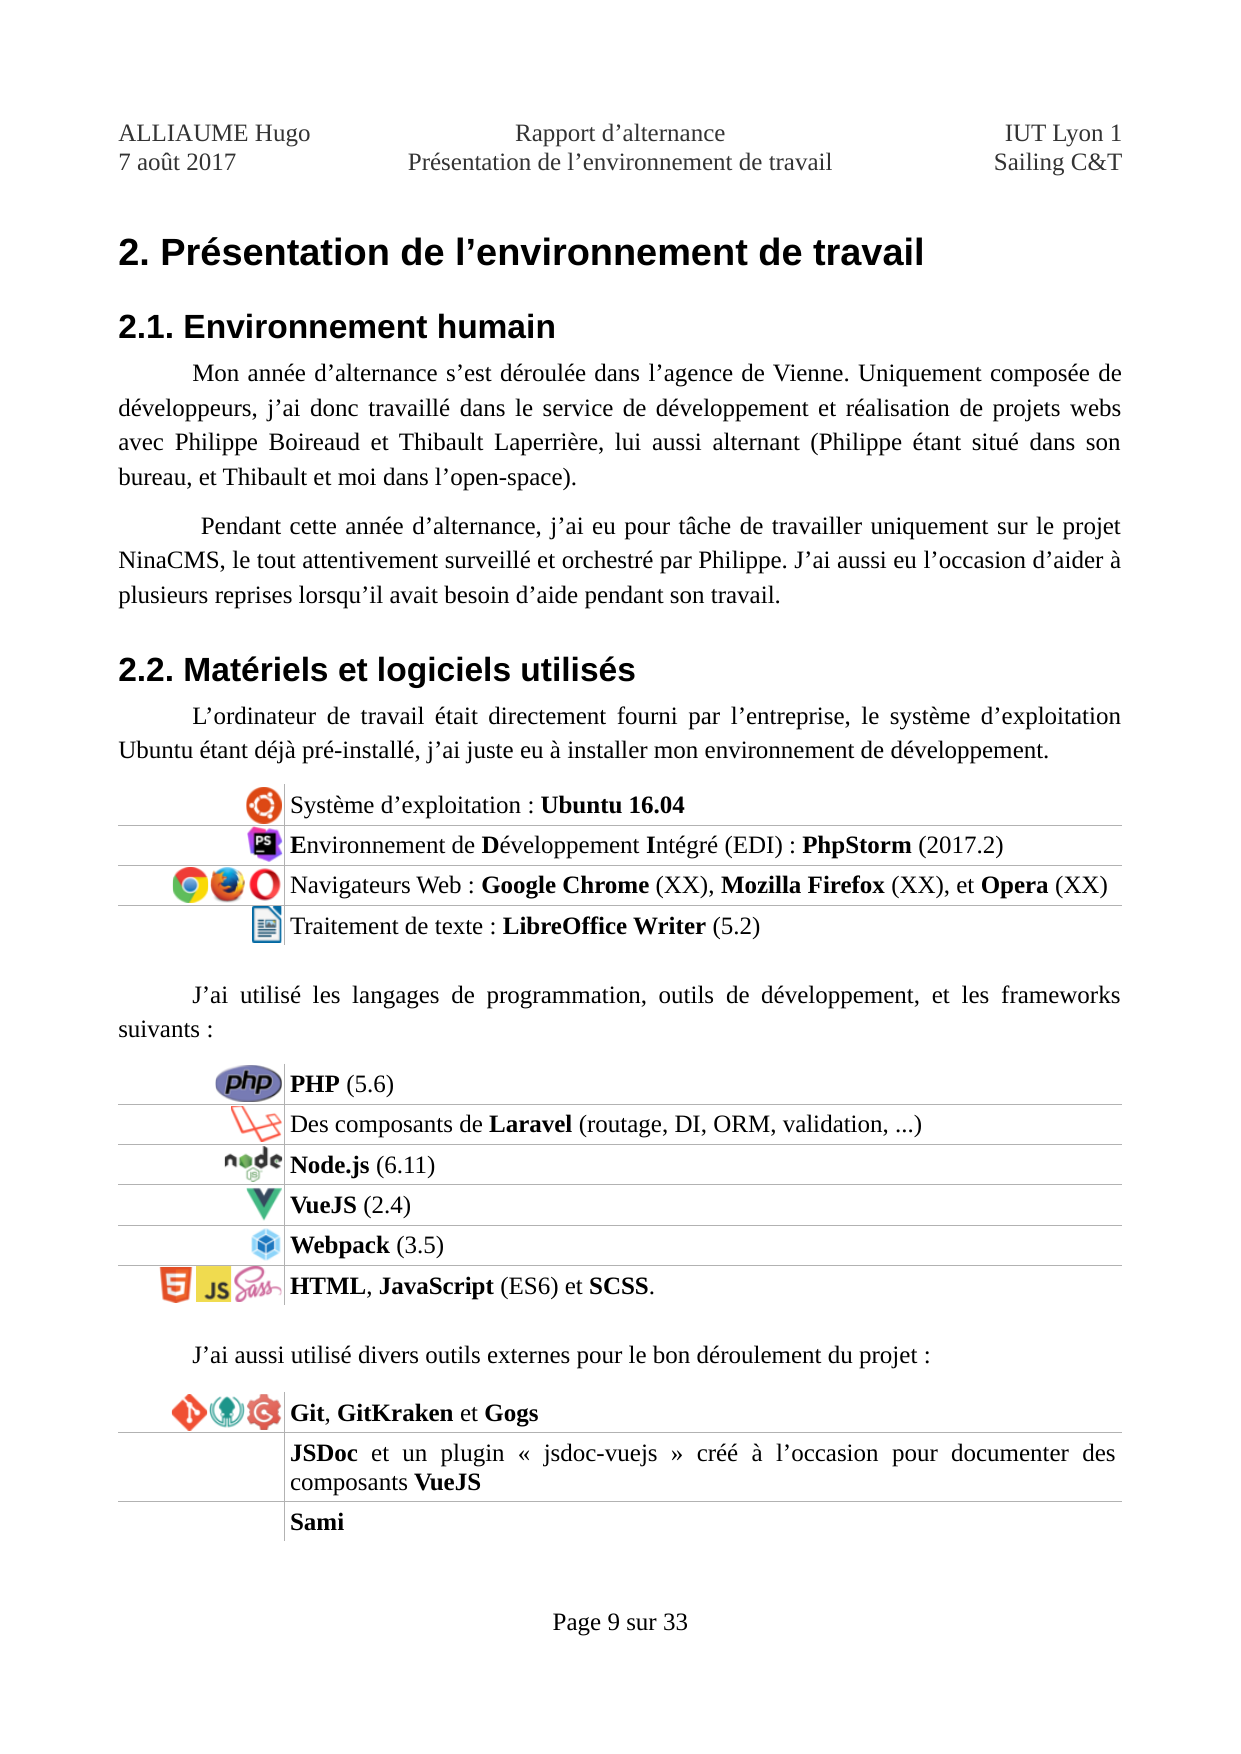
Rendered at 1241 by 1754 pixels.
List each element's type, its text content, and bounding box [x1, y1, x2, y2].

text Pendant cette année d’alternance, j’ai eu pour tâche de travailler uniquement sur le projet NinaCMS, le tout attentivement surveillé et orchestré par Philippe. J’ai aussi eu l’occasion d’aider à plusieurs reprises lorsqu’il avait besoin d’aide pendant son travail. [118, 511, 1122, 608]
text J’ai aussi utilisé divers outils externes pour le bon déroulement du projet : [118, 1340, 1122, 1368]
picture [250, 1227, 282, 1263]
table_cell [118, 866, 284, 905]
text L’ordinateur de travail était directement fourni par l’entreprise, le système d’exploitation Ubuntu étant déjà pré-installé, j’ai juste eu à installer mon environnement de développement. [118, 701, 1122, 764]
subtitle 2.2. Matériels et logiciels utilisés [118, 649, 1122, 688]
text Mon année d’alternance s’est déroulée dans l’agence de Vienne. Uniquement composée de développeurs, j’ai donc travaillé dans le service de développement et réalisation de projets webs avec Philippe Boireaud et Thibault Laperrière, lui aussi alternant (Philippe étant situé dans son bureau, et Thibault et moi dans l’open-space). [118, 358, 1122, 490]
table_header [118, 1064, 284, 1104]
table_cell Webpack (3.5) [285, 1226, 1122, 1265]
picture [246, 1394, 282, 1430]
subtitle 2.1. Environnement humain [118, 307, 1122, 346]
picture [210, 867, 245, 903]
picture [224, 1146, 283, 1182]
table_cell [118, 1266, 284, 1305]
table_cell [118, 906, 284, 945]
text J’ai utilisé les langages de programmation, outils de développement, et les frameworks suivants : [118, 980, 1122, 1043]
table_cell [118, 826, 284, 865]
table_cell [118, 1105, 284, 1144]
table_cell [118, 1226, 284, 1265]
table_cell Navigateurs Web : Google Chrome (XX), Mozilla Firefox (XX), et Opera (XX) [285, 866, 1122, 905]
picture [209, 1394, 245, 1430]
picture [196, 1266, 232, 1302]
table_cell [118, 1145, 284, 1184]
table_cell [118, 1185, 284, 1224]
table_cell Traitement de texte : LibreOffice Writer (5.2) [285, 906, 1122, 945]
table_cell Sami [285, 1502, 1122, 1541]
table_cell [118, 1502, 284, 1541]
picture [215, 1065, 282, 1102]
table_cell JSDoc et un plugin « jsdoc-vuejs » créé à l’occasion pour documenter des composants VueJS [285, 1433, 1122, 1501]
table_header [118, 784, 284, 824]
table_header [118, 1392, 284, 1432]
picture [158, 1267, 194, 1303]
picture [252, 906, 282, 943]
picture [246, 1187, 282, 1223]
table_cell [118, 1433, 284, 1501]
picture [234, 1266, 282, 1302]
picture [172, 867, 209, 903]
table_cell Des composants de Laravel (routage, DI, ORM, validation, ...) [285, 1105, 1122, 1144]
subtitle 2. Présentation de l’environnement de travail [118, 230, 1122, 274]
picture [246, 787, 282, 824]
picture [231, 1106, 282, 1142]
picture [247, 826, 283, 862]
table_header PHP (5.6) [285, 1064, 1122, 1104]
table_cell HTML, JavaScript (ES6) et SCSS. [285, 1266, 1122, 1305]
table_header Git, GitKraken et Gogs [285, 1392, 1122, 1432]
picture [171, 1394, 208, 1431]
table_cell Node.js (6.11) [285, 1145, 1122, 1184]
table_cell Environnement de Développement Intégré (EDI) : PhpStorm (2017.2) [285, 826, 1122, 865]
picture [247, 866, 283, 903]
table_header Système d’exploitation : Ubuntu 16.04 [285, 784, 1122, 824]
table_cell VueJS (2.4) [285, 1185, 1122, 1224]
